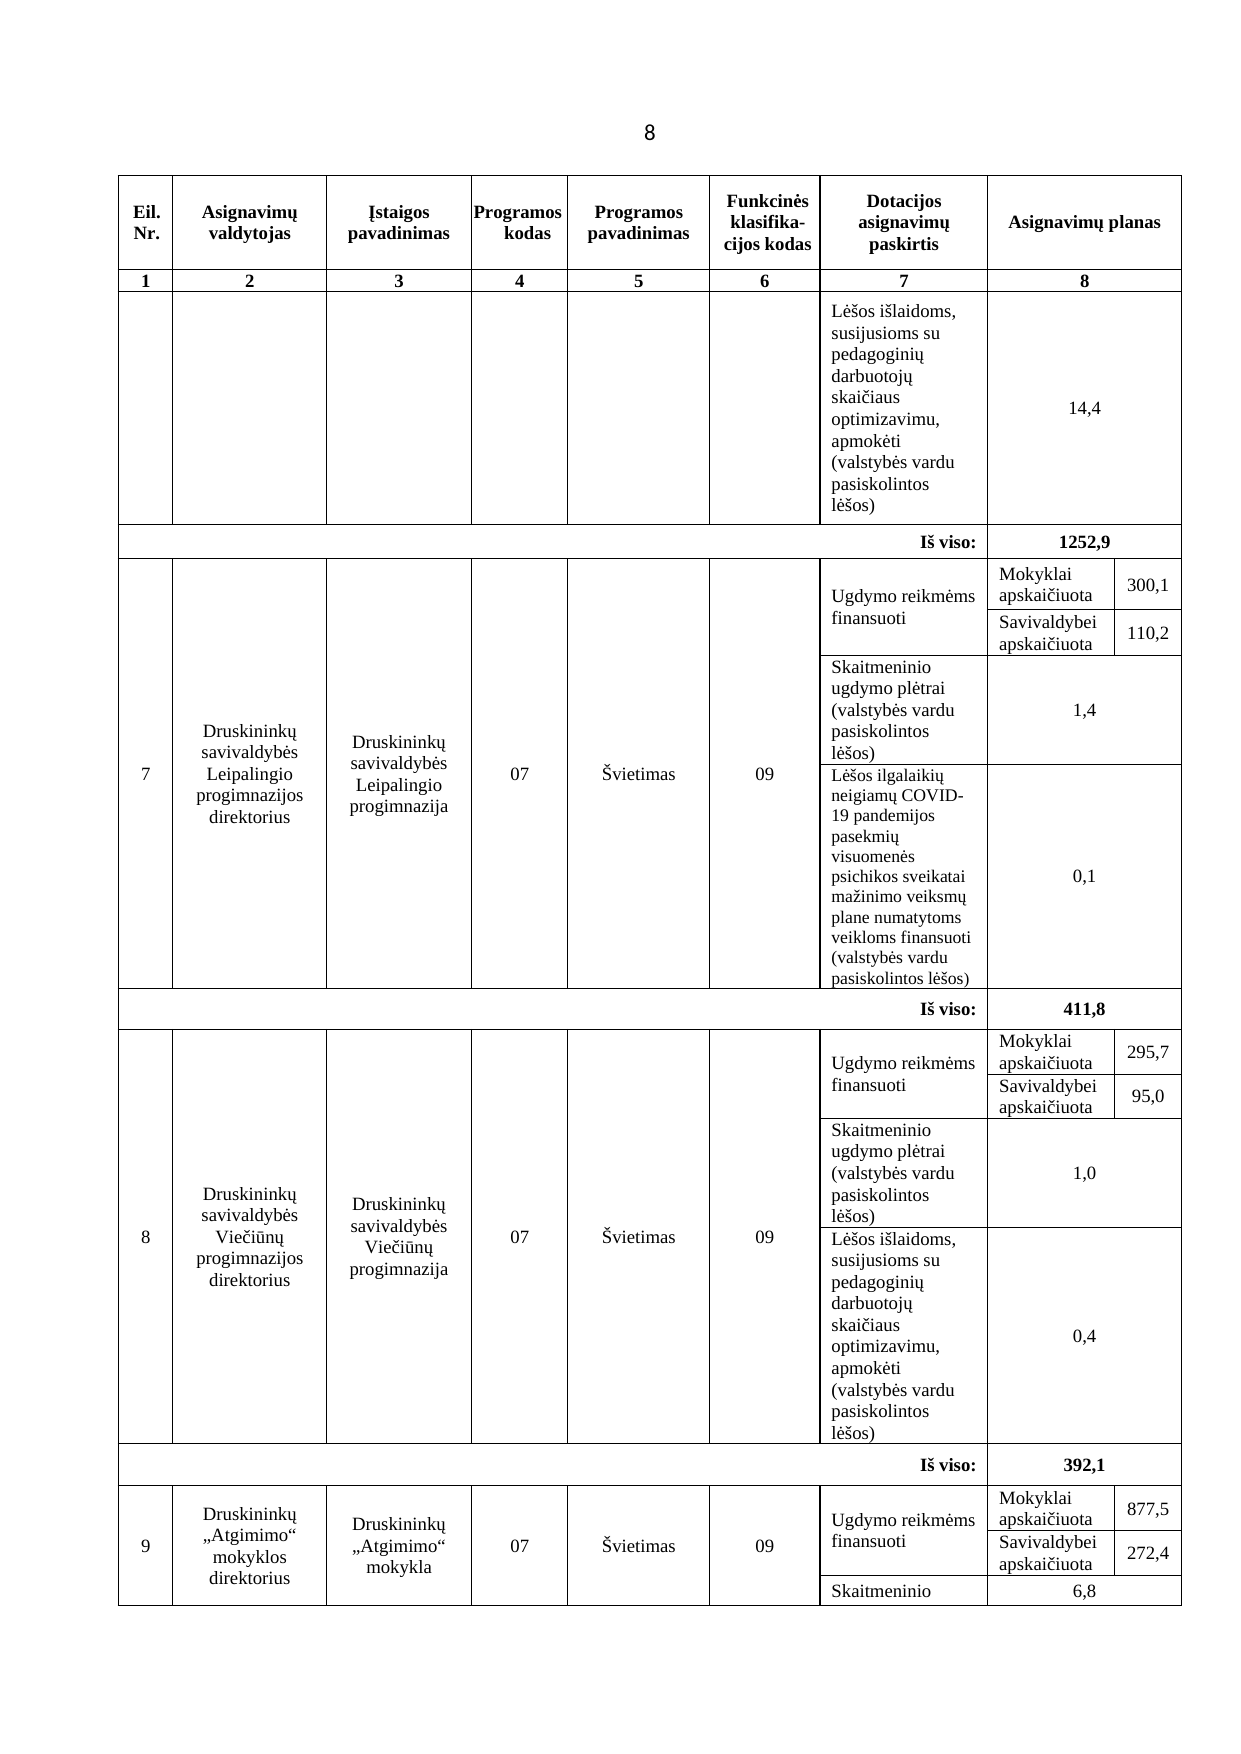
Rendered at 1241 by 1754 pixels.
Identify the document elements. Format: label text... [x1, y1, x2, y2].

table_cell 5 [568, 270, 709, 291]
table_cell 07 [472, 1486, 567, 1605]
table_cell 1,0 [988, 1119, 1181, 1227]
table_cell 6,8 [988, 1576, 1181, 1605]
table_cell 07 [472, 559, 567, 988]
table_header Asignavimų planas [988, 176, 1181, 268]
table_cell Mokyklai apskaičiuota [988, 1486, 1114, 1530]
table_cell 9 [119, 1486, 172, 1605]
table_cell 877,5 [1115, 1486, 1181, 1530]
table_cell [327, 292, 471, 524]
table_cell 1252,9 [988, 525, 1181, 558]
table_cell Ugdymo reikmėms finansuoti [821, 559, 987, 654]
table_cell 6 [710, 270, 819, 291]
table_cell Ugdymo reikmėms finansuoti [821, 1486, 987, 1574]
table_cell 1,4 [988, 656, 1181, 763]
table_cell 14,4 [988, 292, 1181, 524]
table_cell 295,7 [1115, 1030, 1181, 1073]
table_cell 07 [472, 1030, 567, 1443]
table_header Programos kodas [472, 176, 567, 268]
table_cell Skaitmeninio ugdymo plėtrai (valstybės vardu pasiskolintos lėšos) [821, 1119, 987, 1227]
table_cell 09 [710, 1486, 819, 1605]
table_cell Švietimas [568, 1030, 709, 1443]
table_cell [568, 292, 709, 524]
table_cell Savivaldybei apskaičiuota [988, 1075, 1114, 1118]
table_cell 1 [119, 270, 172, 291]
table_cell 8 [988, 270, 1181, 291]
table_cell Skaitmeninio [821, 1576, 987, 1605]
table_cell Iš viso: [119, 1444, 987, 1485]
table_cell Druskininkų „Atgimimo“ mokykla [327, 1486, 471, 1605]
table_cell 7 [821, 270, 987, 291]
table_header Eil. Nr. [119, 176, 172, 268]
table_cell 09 [710, 559, 819, 988]
table_cell Iš viso: [119, 525, 987, 558]
table_cell 3 [327, 270, 471, 291]
table_cell [173, 292, 326, 524]
table_cell Švietimas [568, 559, 709, 988]
table_header Dotacijos asignavimų paskirtis [821, 176, 987, 268]
table_cell 411,8 [988, 989, 1181, 1029]
table_header Įstaigos pavadinimas [327, 176, 471, 268]
table_cell [472, 292, 567, 524]
table_cell 8 [119, 1030, 172, 1443]
table_header Asignavimų valdytojas [173, 176, 326, 268]
table_cell Savivaldybei apskaičiuota [988, 610, 1114, 654]
table_cell Druskininkų savivaldybės Leipalingio progimnazija [327, 559, 471, 988]
table_cell 4 [472, 270, 567, 291]
table_cell 110,2 [1115, 610, 1181, 654]
table_cell Mokyklai apskaičiuota [988, 1030, 1114, 1073]
table_cell 2 [173, 270, 326, 291]
table_cell 272,4 [1115, 1531, 1181, 1574]
table_cell 95,0 [1115, 1075, 1181, 1118]
table_cell 0,4 [988, 1228, 1181, 1443]
table_cell Lėšos išlaidoms, susijusioms su pedagoginių darbuotojų skaičiaus optimizavimu, apmokėti (valstybės vardu pasiskolintos lėšos) [821, 1228, 987, 1443]
table_cell Iš viso: [119, 989, 987, 1029]
table_cell Savivaldybei apskaičiuota [988, 1531, 1114, 1574]
table_cell 0,1 [988, 765, 1181, 988]
table_cell Lėšos ilgalaikių neigiamų COVID-19 pandemijos pasekmių visuomenės psichikos sveikatai mažinimo veiksmų plane numatytoms veikloms finansuoti (valstybės vardu pasiskolintos lėšos) [821, 765, 987, 988]
table_cell [119, 292, 172, 524]
table_cell Mokyklai apskaičiuota [988, 559, 1114, 609]
table_cell Druskininkų „Atgimimo“ mokyklos direktorius [173, 1486, 326, 1605]
table_cell Druskininkų savivaldybės Leipalingio progimnazijos direktorius [173, 559, 326, 988]
table_cell Lėšos išlaidoms, susijusioms su pedagoginių darbuotojų skaičiaus optimizavimu, apmokėti (valstybės vardu pasiskolintos lėšos) [821, 292, 987, 524]
table_cell 300,1 [1115, 559, 1181, 609]
table_cell Ugdymo reikmėms finansuoti [821, 1030, 987, 1118]
table_cell Skaitmeninio ugdymo plėtrai (valstybės vardu pasiskolintos lėšos) [821, 656, 987, 763]
table_header Funkcinės klasifika-cijos kodas [710, 176, 819, 268]
table_cell 7 [119, 559, 172, 988]
table_cell 09 [710, 1030, 819, 1443]
table_cell Druskininkų savivaldybės Viečiūnų progimnazijos direktorius [173, 1030, 326, 1443]
table_header Programos pavadinimas [568, 176, 709, 268]
table_cell [710, 292, 819, 524]
table_cell Švietimas [568, 1486, 709, 1605]
table_cell 392,1 [988, 1444, 1181, 1485]
table_cell Druskininkų savivaldybės Viečiūnų progimnazija [327, 1030, 471, 1443]
